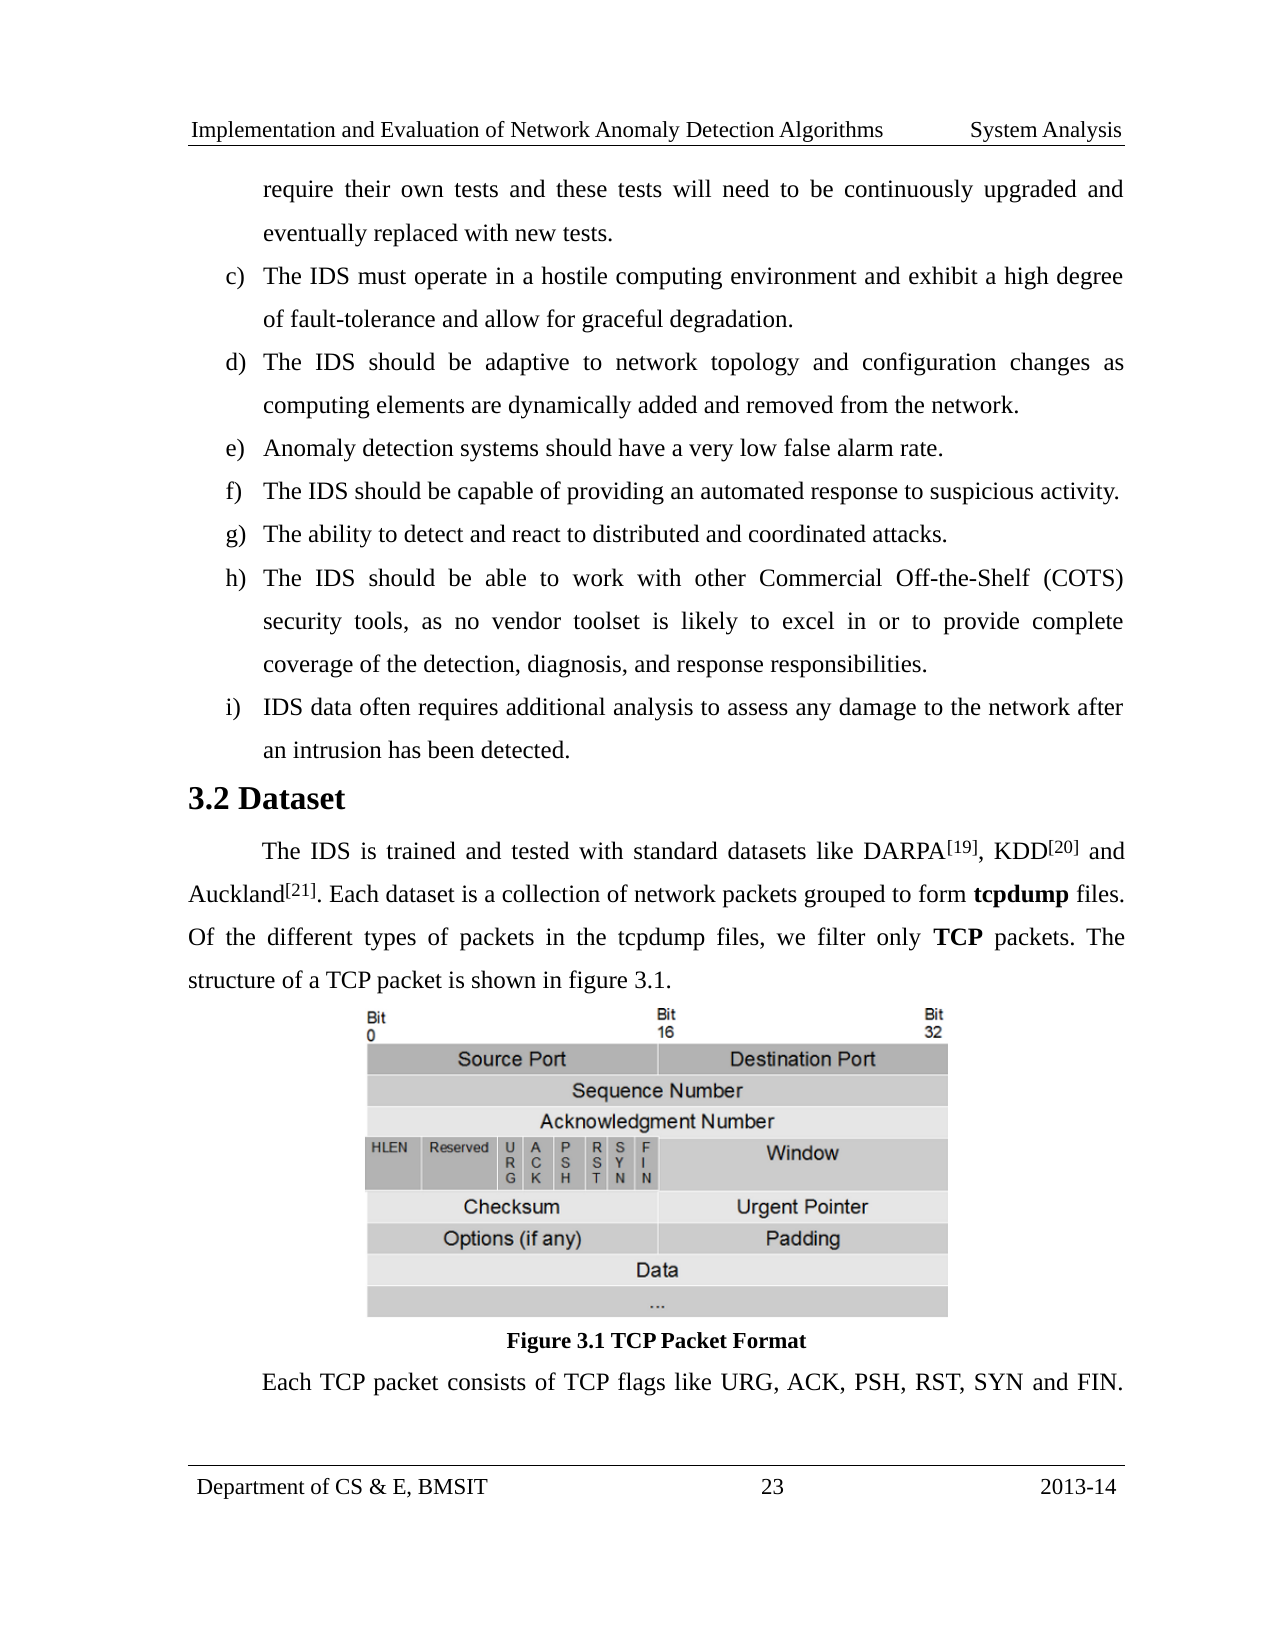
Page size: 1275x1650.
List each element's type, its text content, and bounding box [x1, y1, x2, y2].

text Each TCP packet consists of TCP flags like URG, ACK, PSH, RST, SYN and FIN. [188, 1367, 1125, 1396]
list The IDS should be capable of providing an automated response to suspicious activity. [225, 476, 1125, 505]
list The IDS must operate in a hostile computing environment and exhibit a high degree of fault-tolerance and allow for graceful degradation. [225, 261, 1125, 333]
text The IDS is trained and tested with standard datasets like DARPA[19], KDD[20] and Auckland[21]. Each dataset is a collection of network packets grouped to form tcpdump files. Of the different types of packets in the tcpdump files, we filter only TCP packets. The structure of a TCP packet is shown in figure 3.1. [188, 836, 1125, 994]
list The IDS should be able to work with other Commercial Off-the-Shelf (COTS) security tools, as no vendor toolset is likely to excel in or to provide complete coverage of the detection, diagnosis, and response responsibilities. [225, 563, 1125, 678]
list Anomaly detection systems should have a very low false alarm rate. [225, 433, 1125, 462]
picture [364, 1008, 948, 1318]
subtitle 3.2 Dataset [188, 778, 1125, 817]
list The IDS should be adaptive to network topology and configuration changes as computing elements are dynamically added and removed from the network. [225, 347, 1125, 419]
list require their own tests and these tests will need to be continuously upgraded and eventually replaced with new tests. [225, 174, 1125, 246]
list The ability to detect and react to distributed and coordinated attacks. [225, 519, 1125, 548]
list IDS data often requires additional analysis to assess any damage to the network after an intrusion has been detected. [225, 692, 1125, 764]
text Figure 3.1 TCP Packet Format [188, 1328, 1125, 1354]
